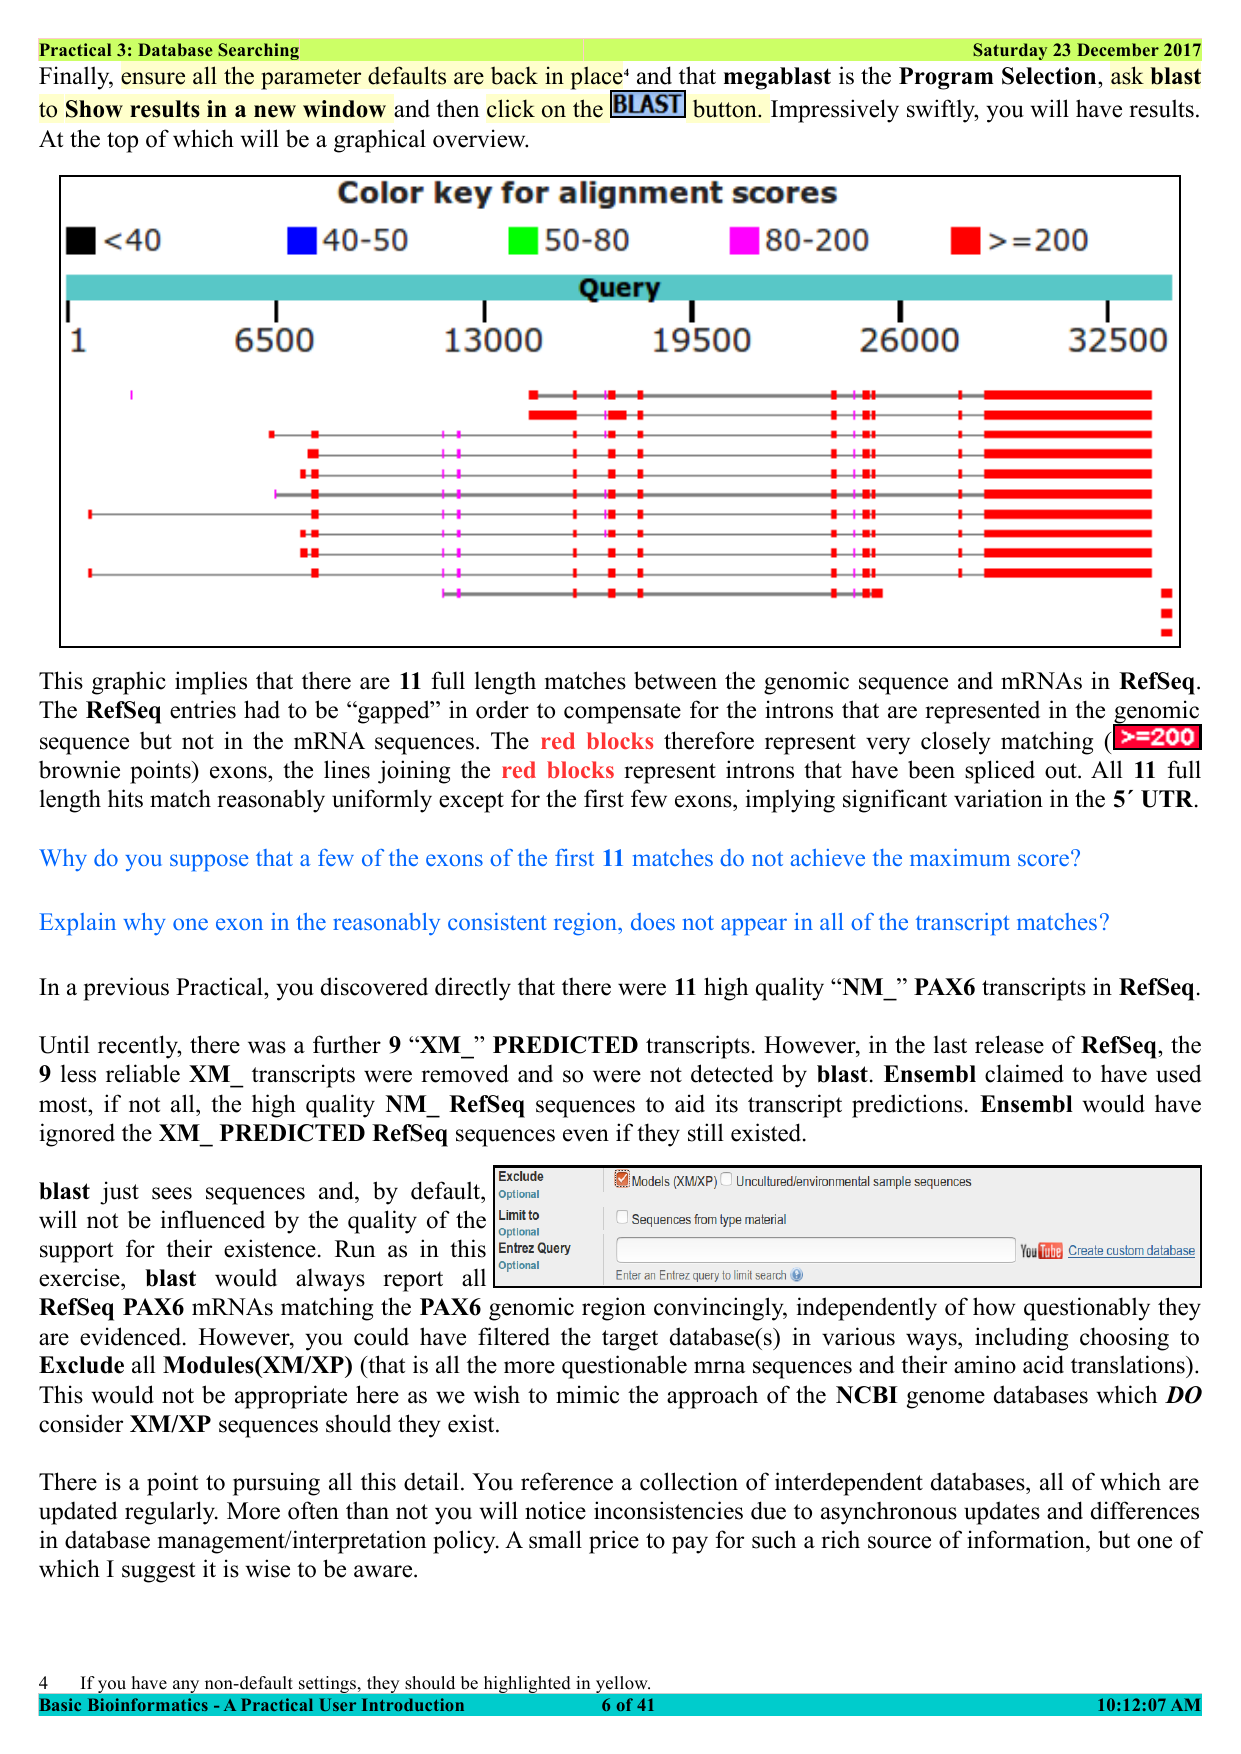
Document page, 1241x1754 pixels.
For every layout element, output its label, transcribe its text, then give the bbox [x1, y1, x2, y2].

picture [1115, 726, 1199, 748]
text Until recently, there was a further 9 “XM_” PREDICTED transcripts. However, in the last release of RefSeq, the 9 less reliable XM_ transcripts were removed and so were not detected by blast. Ensembl claimed to have used most, if not all, the high quality NM_ RefSeq sequences to aid its transcript predictions. Ensembl would have ignored the XM_ PREDICTED RefSeq sequences even if they still existed. [38, 1030, 1202, 1147]
text blast just sees sequences and, by default, will not be influenced by the quality of the support for their existence. Run as in this exercise, blast would always report all RefSeq PAX6 mRNAs matching the PAX6 genomic region convincingly, independently of how questionably they are evidenced. However, you could have filtered the target database(s) in various ways, including choosing to Exclude all Modules(XM/XP) (that is all the more questionable mrna sequences and their amino acid translations). This would not be appropriate here as we wish to mimic the approach of the NCBI genome databases which DO consider XM/XP sequences should they exist. [38, 1176, 1202, 1438]
text Why do you suppose that a few of the exons of the first 11 matches do not achieve the maximum score? [38, 843, 1202, 872]
text In a previous Practical, you discovered directly that there were 11 high quality “NM_” PAX6 transcripts in RefSeq. [38, 972, 1202, 1001]
picture [495, 1168, 1200, 1286]
text If you have any non-default settings, they should be highlighted in yellow. [38, 1671, 1202, 1693]
picture [612, 92, 684, 116]
picture [61, 177, 1179, 646]
text Finally, ensure all the parameter defaults are back in place and that megablast is the Program Selection, ask blast to Show results in a new window and then click on the button. Impressively swiftly, you will have results. At the top of which will be a graphical overview. [38, 61, 1202, 152]
text Explain why one exon in the reasonably consistent region, does not appear in all of the transcript matches? [38, 907, 1202, 936]
text This graphic implies that there are 11 full length matches between the genomic sequence and mRNAs in RefSeq. The RefSeq entries had to be “gapped” in order to compensate for the introns that are represented in the genomic sequence but not in the mRNA sequences. The red blocks therefore represent very closely matching (brownie points) exons, the lines joining the red blocks represent introns that have been spliced out. All 11 full length hits match reasonably uniformly except for the first few exons, implying significant variation in the 5´ UTR. [38, 200, 1202, 813]
text There is a point to pursuing all this detail. You reference a collection of interdependent databases, all of which are updated regularly. More often than not you will notice inconsistencies due to asynchronous updates and differences in database management/interpretation policy. A small price to pay for such a rich source of information, but one of which I suggest it is wise to be aware. [38, 1467, 1202, 1583]
